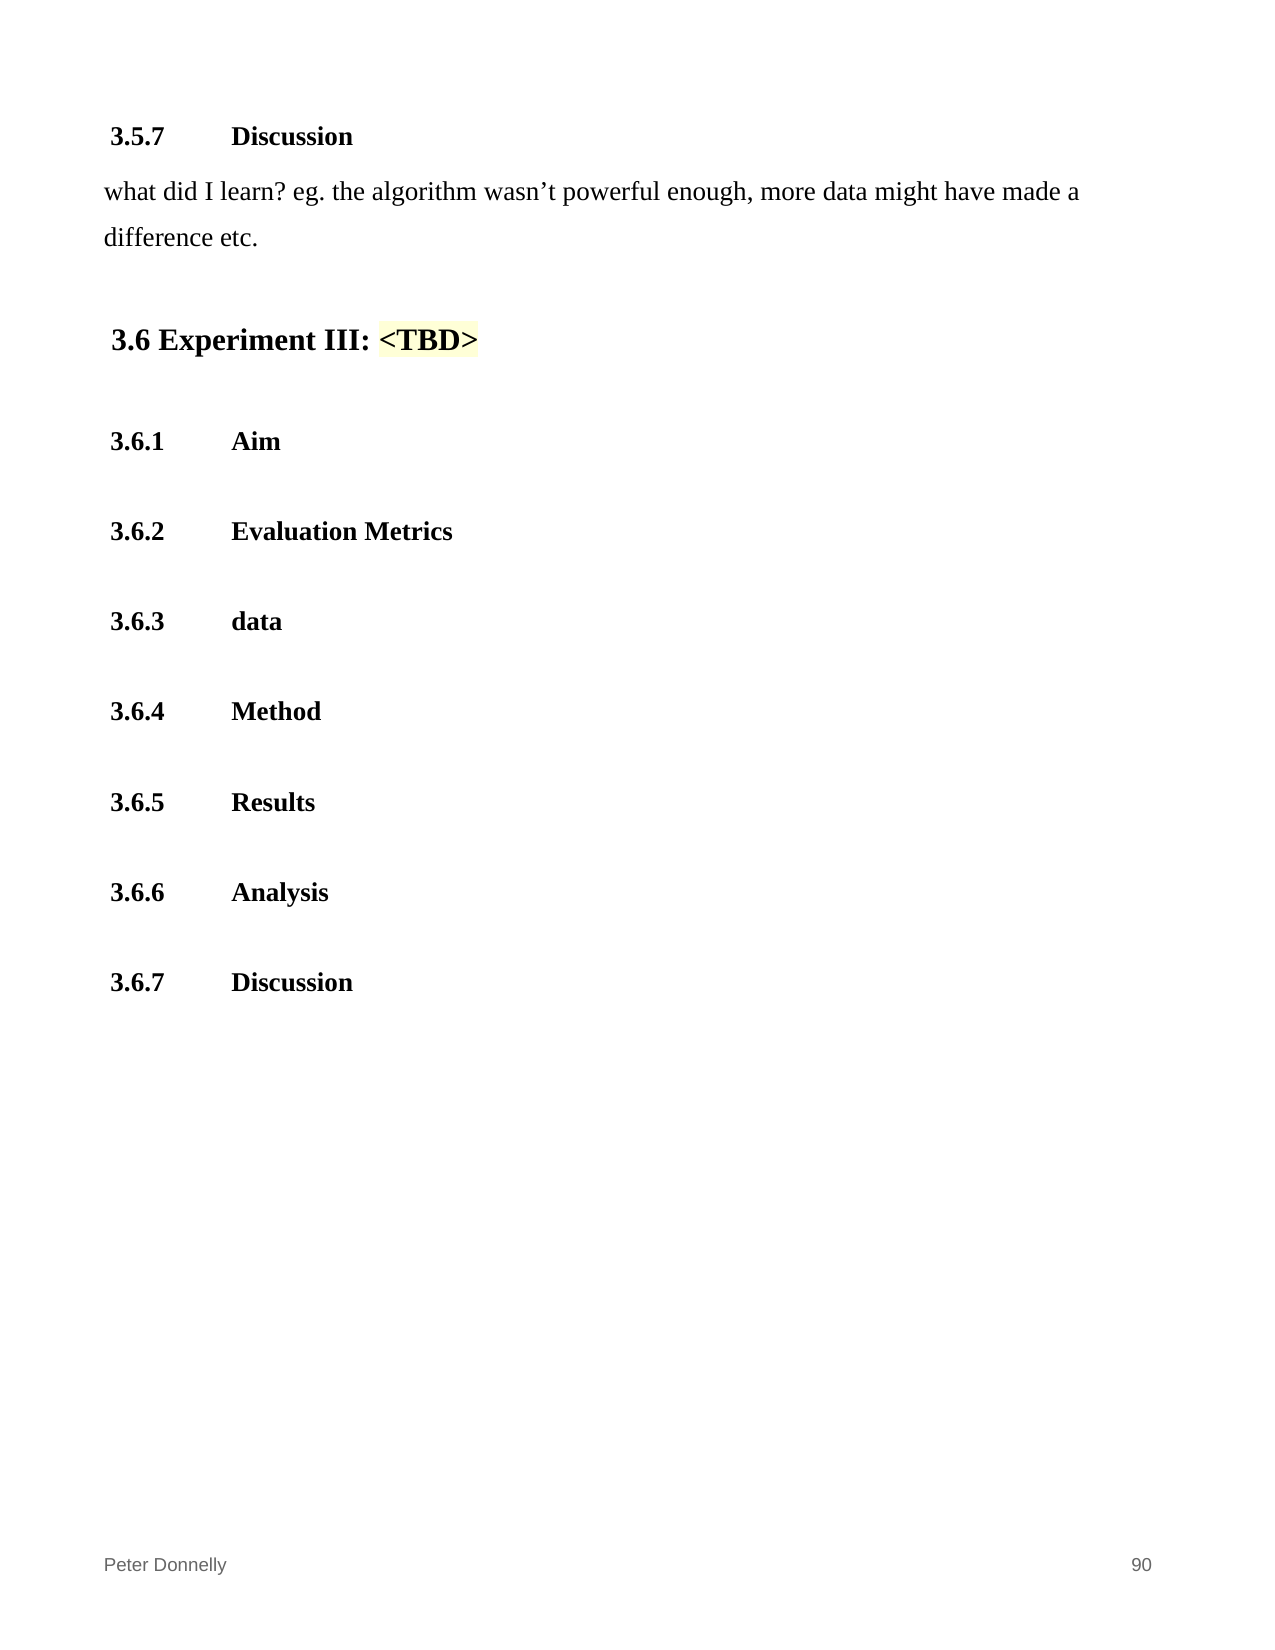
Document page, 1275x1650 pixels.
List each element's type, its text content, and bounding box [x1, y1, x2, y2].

subtitle Method [103, 696, 1181, 727]
subtitle Analysis [103, 876, 1181, 907]
subtitle Results [103, 786, 1181, 817]
subtitle Discussion [103, 120, 1181, 151]
subtitle Discussion [103, 966, 1181, 997]
subtitle Aim [103, 425, 1181, 456]
subtitle data [103, 605, 1181, 636]
text what did I learn? eg. the algorithm wasn’t powerful enough, more data might have made a difference etc. [103, 174, 1181, 252]
subtitle Evaluation Metrics [103, 515, 1181, 546]
subtitle Experiment III: <TBD> [103, 321, 1181, 357]
